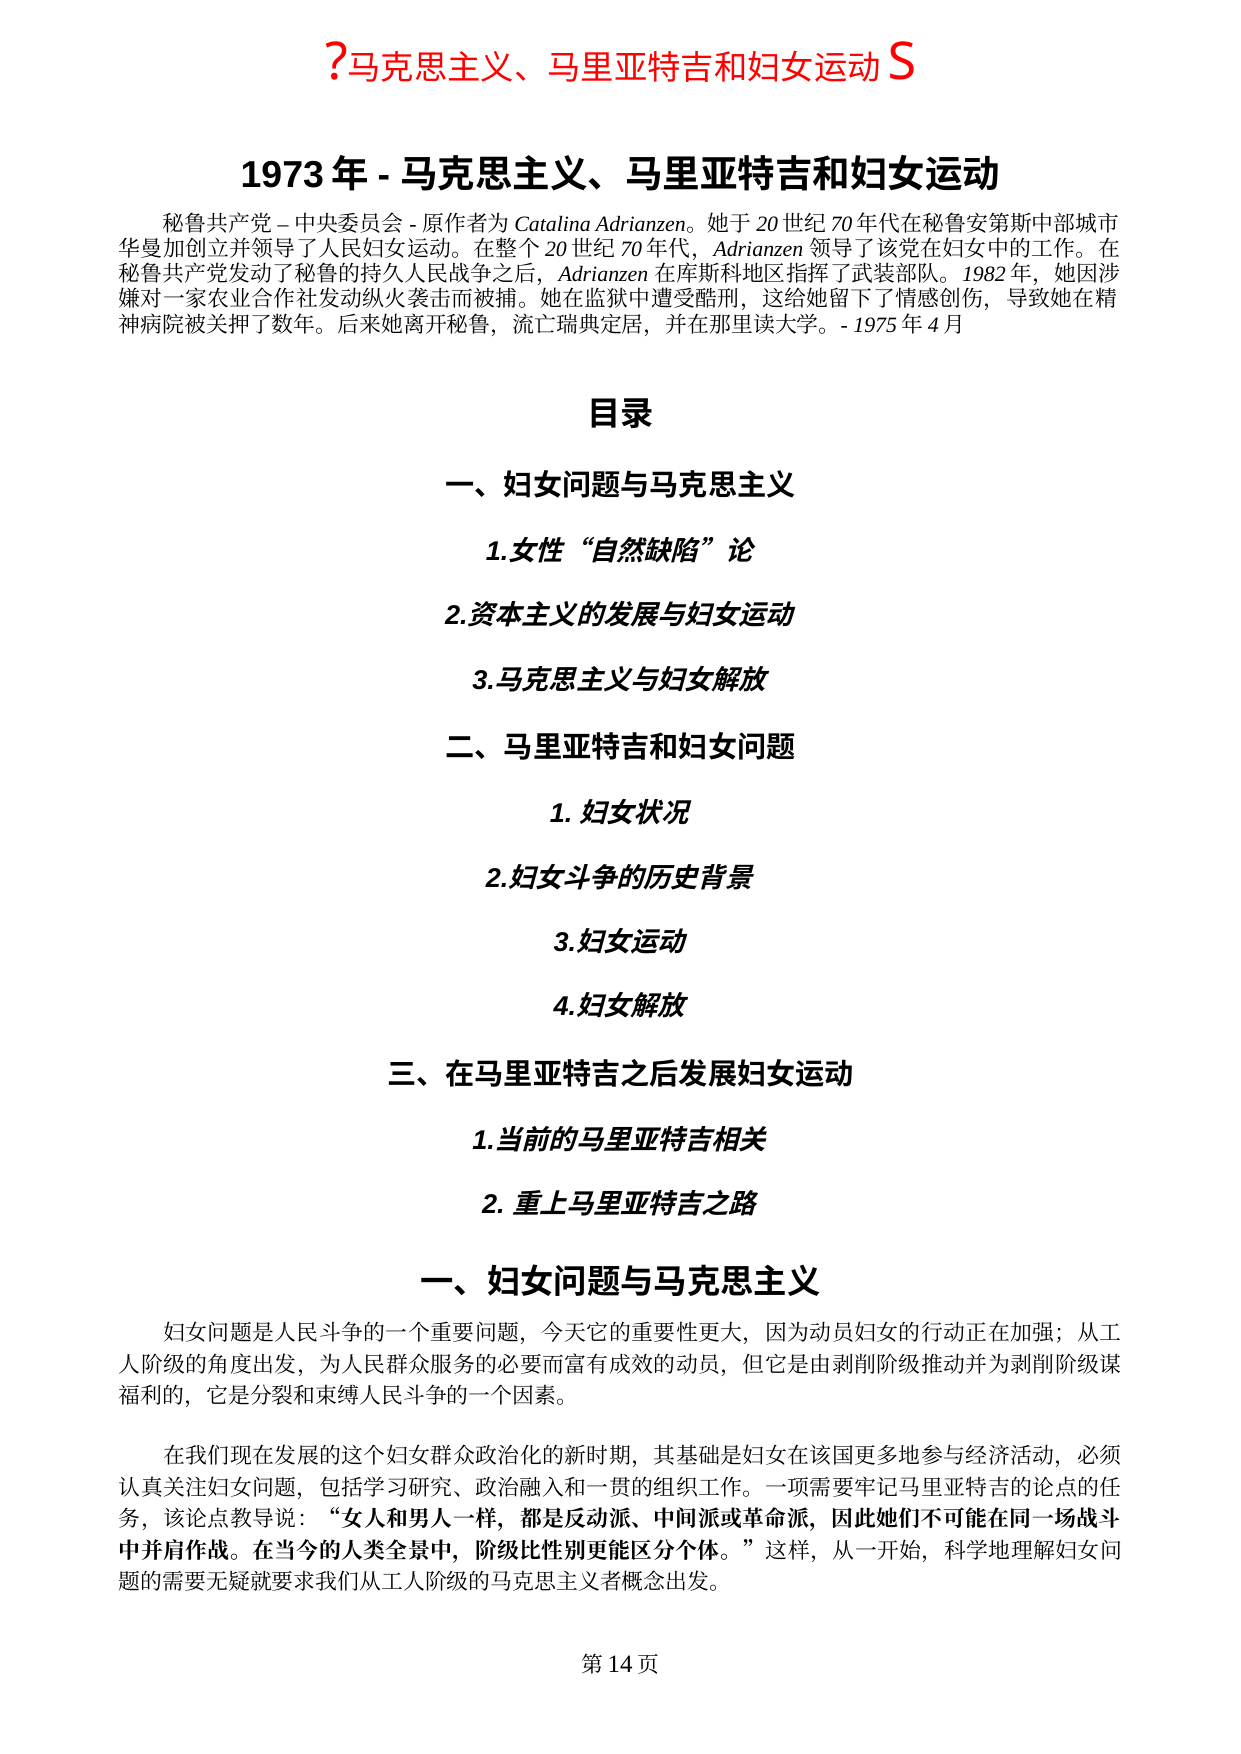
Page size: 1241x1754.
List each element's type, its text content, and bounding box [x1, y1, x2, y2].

text 秘鲁共产党 – 中央委员会 - 原作者为Catalina Adrianzen。她于20世纪70年代在秘鲁安第斯中部城市华曼加创立并领导了人民妇女运动。在整个20世纪70年代，Adrianzen 领导了该党在妇女中的工作。在秘鲁共产党发动了秘鲁的持久人民战争之后，Adrianzen 在库斯科地区指挥了武装部队。1982年，她因涉嫌对一家农业合作社发动纵火袭击而被捕。她在监狱中遭受酷刑，这给她留下了情感创伤，导致她在精神病院被关押了数年。后来她离开秘鲁，流亡瑞典定居，并在那里读大学。- 1975年4月 [118, 211, 1122, 337]
subtitle 1.女性“自然缺陷”论 [118, 529, 1122, 568]
text 妇女问题是人民斗争的一个重要问题，今天它的重要性更大，因为动员妇女的行动正在加强；从工人阶级的角度出发，为人民群众服务的必要而富有成效的动员，但它是由剥削阶级推动并为剥削阶级谋福利的，它是分裂和束缚人民斗争的一个因素。 [118, 1315, 1122, 1410]
subtitle 目录 [118, 386, 1122, 435]
subtitle 三、在马里亚特吉之后发展妇女运动 [118, 1050, 1122, 1093]
subtitle 1.当前的马里亚特吉相关 [118, 1118, 1122, 1157]
subtitle 二、马里亚特吉和妇女问题 [118, 724, 1122, 766]
text 在我们现在发展的这个妇女群众政治化的新时期，其基础是妇女在该国更多地参与经济活动，必须认真关注妇女问题，包括学习研究、政治融入和一贯的组织工作。一项需要牢记马里亚特吉的论点的任务，该论点教导说：“女人和男人一样，都是反动派、中间派或革命派，因此她们不可能在同一场战斗中并肩作战。在当今的人类全景中，阶级比性别更能区分个体。”这样，从一开始，科学地理解妇女问题的需要无疑就要求我们从工人阶级的马克思主义者概念出发。 [118, 1438, 1122, 1596]
subtitle 4.妇女解放 [118, 984, 1122, 1023]
subtitle 2.妇女斗争的历史背景 [118, 856, 1122, 895]
subtitle 一、妇女问题与马克思主义 [118, 462, 1122, 504]
subtitle 1. 妇女状况 [118, 791, 1122, 831]
subtitle 3.马克思主义与妇女解放 [118, 658, 1122, 697]
subtitle 3.妇女运动 [118, 920, 1122, 959]
subtitle 2.资本主义的发展与妇女运动 [118, 593, 1122, 633]
subtitle 1973年 - 马克思主义、马里亚特吉和妇女运动 [118, 144, 1122, 198]
subtitle 一、妇女问题与马克思主义 [118, 1254, 1122, 1303]
subtitle 2. 重上马里亚特吉之路 [118, 1182, 1122, 1221]
